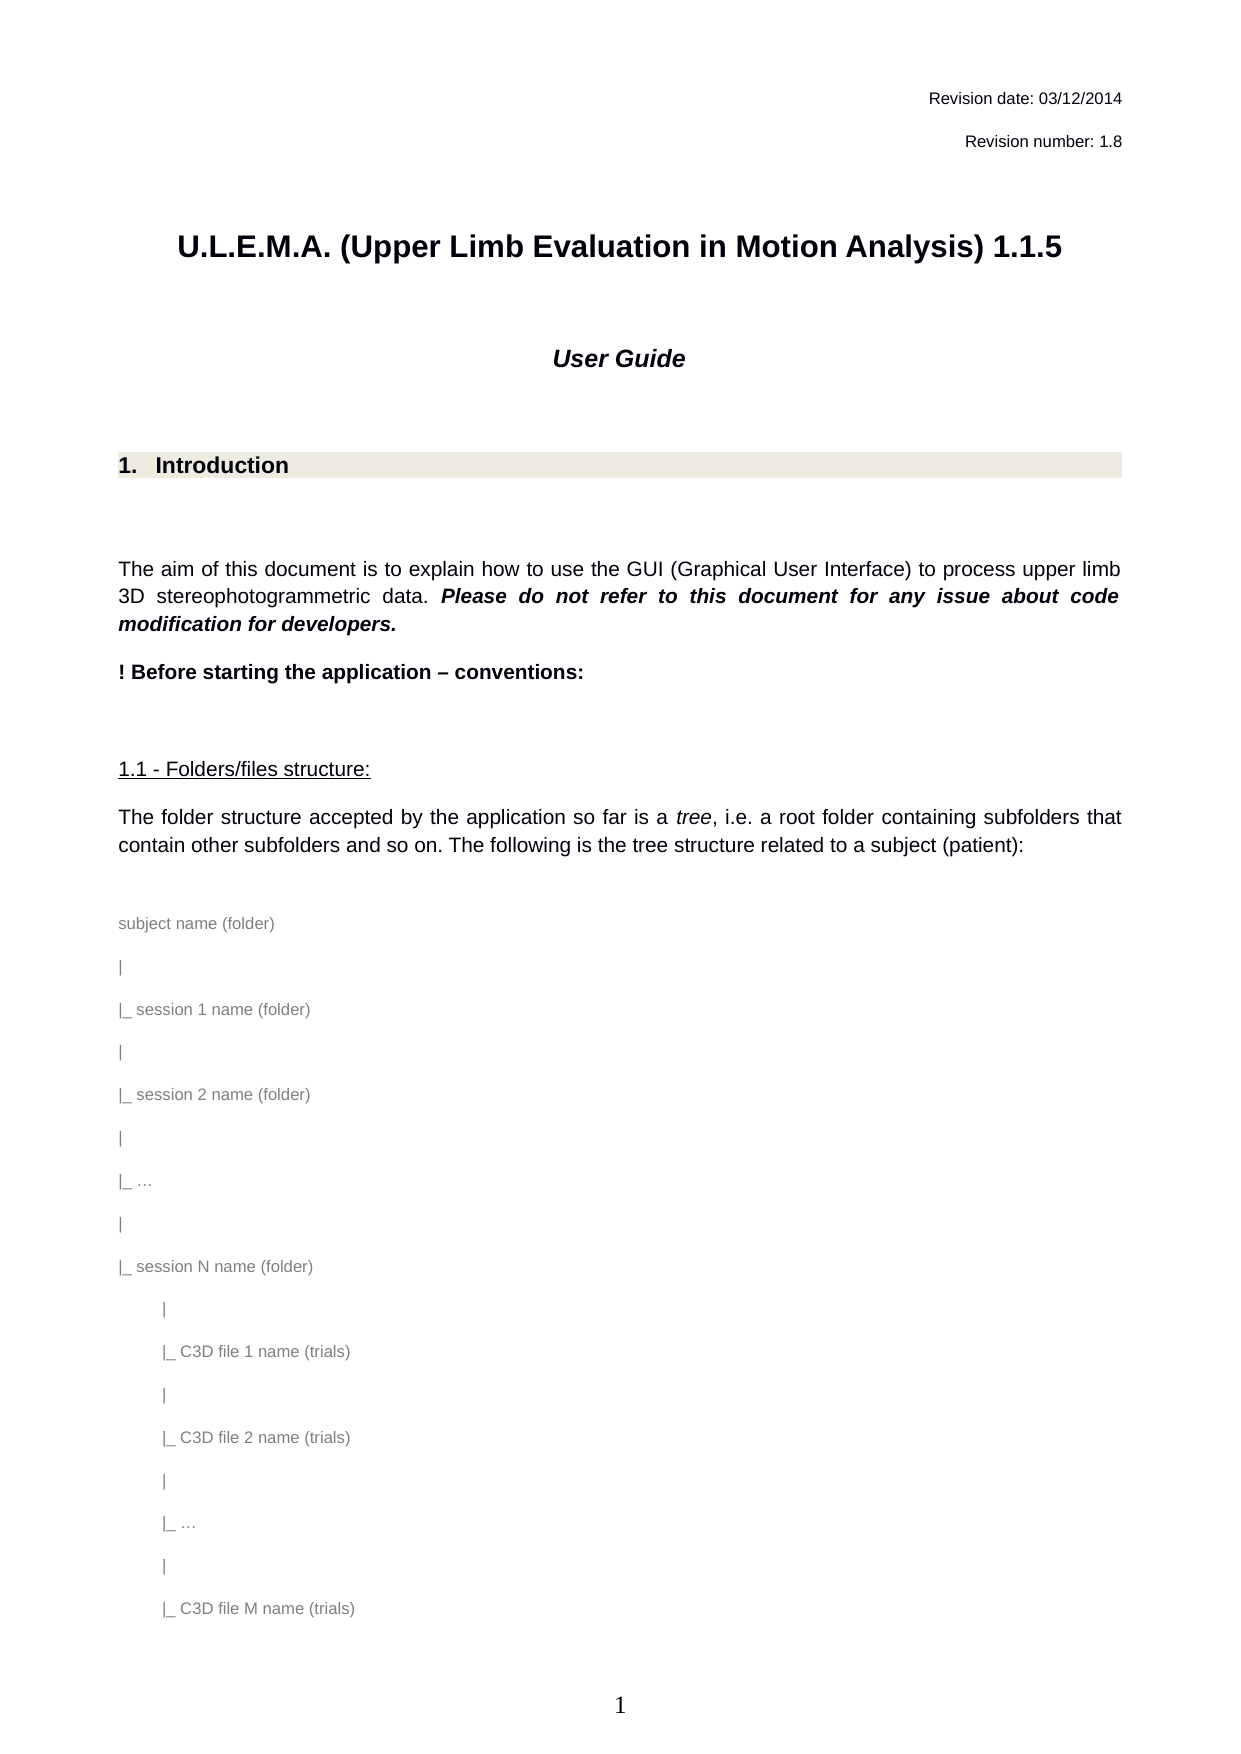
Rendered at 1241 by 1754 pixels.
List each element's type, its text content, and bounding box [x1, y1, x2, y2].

text Revision date: 03/12/2014 [118, 89, 1122, 108]
text subject name (folder) [118, 914, 1122, 933]
text |_ C3D file M name (trials) [118, 1599, 1122, 1618]
text Revision number: 1.8 [118, 131, 1122, 151]
text The aim of this document is to explain how to use the GUI (Graphical User Interface) to process upper limb 3D stereophotogrammetric data. Please do not refer to this document for any issue about code modification for developers. [118, 557, 1122, 636]
text | [118, 1556, 1122, 1575]
text | [118, 1042, 1122, 1061]
text User Guide [118, 344, 1122, 373]
text |_ C3D file 2 name (trials) [118, 1428, 1122, 1447]
text | [118, 1470, 1122, 1489]
text | [118, 1213, 1122, 1233]
text |_ session N name (folder) [118, 1256, 1122, 1276]
text |_ session 1 name (folder) [118, 999, 1122, 1019]
text |_ … [118, 1171, 1122, 1190]
text 1.1 - Folders/files structure: [118, 757, 1122, 781]
text | [118, 957, 1122, 976]
text | [118, 1385, 1122, 1404]
text | [118, 1128, 1122, 1147]
text U.L.E.M.A. (Upper Limb Evaluation in Motion Analysis) 1.1.5 [118, 228, 1122, 264]
list Introduction [118, 452, 1122, 478]
text ! Before starting the application – conventions: [118, 660, 1122, 684]
text |_ session 2 name (folder) [118, 1085, 1122, 1104]
text The folder structure accepted by the application so far is a tree, i.e. a root folder containing subfolders that contain other subfolders and so on. The following is the tree structure related to a subject (patient): [118, 805, 1122, 856]
text |_ C3D file 1 name (trials) [118, 1342, 1122, 1361]
text |_ … [118, 1513, 1122, 1532]
text | [118, 1299, 1122, 1318]
